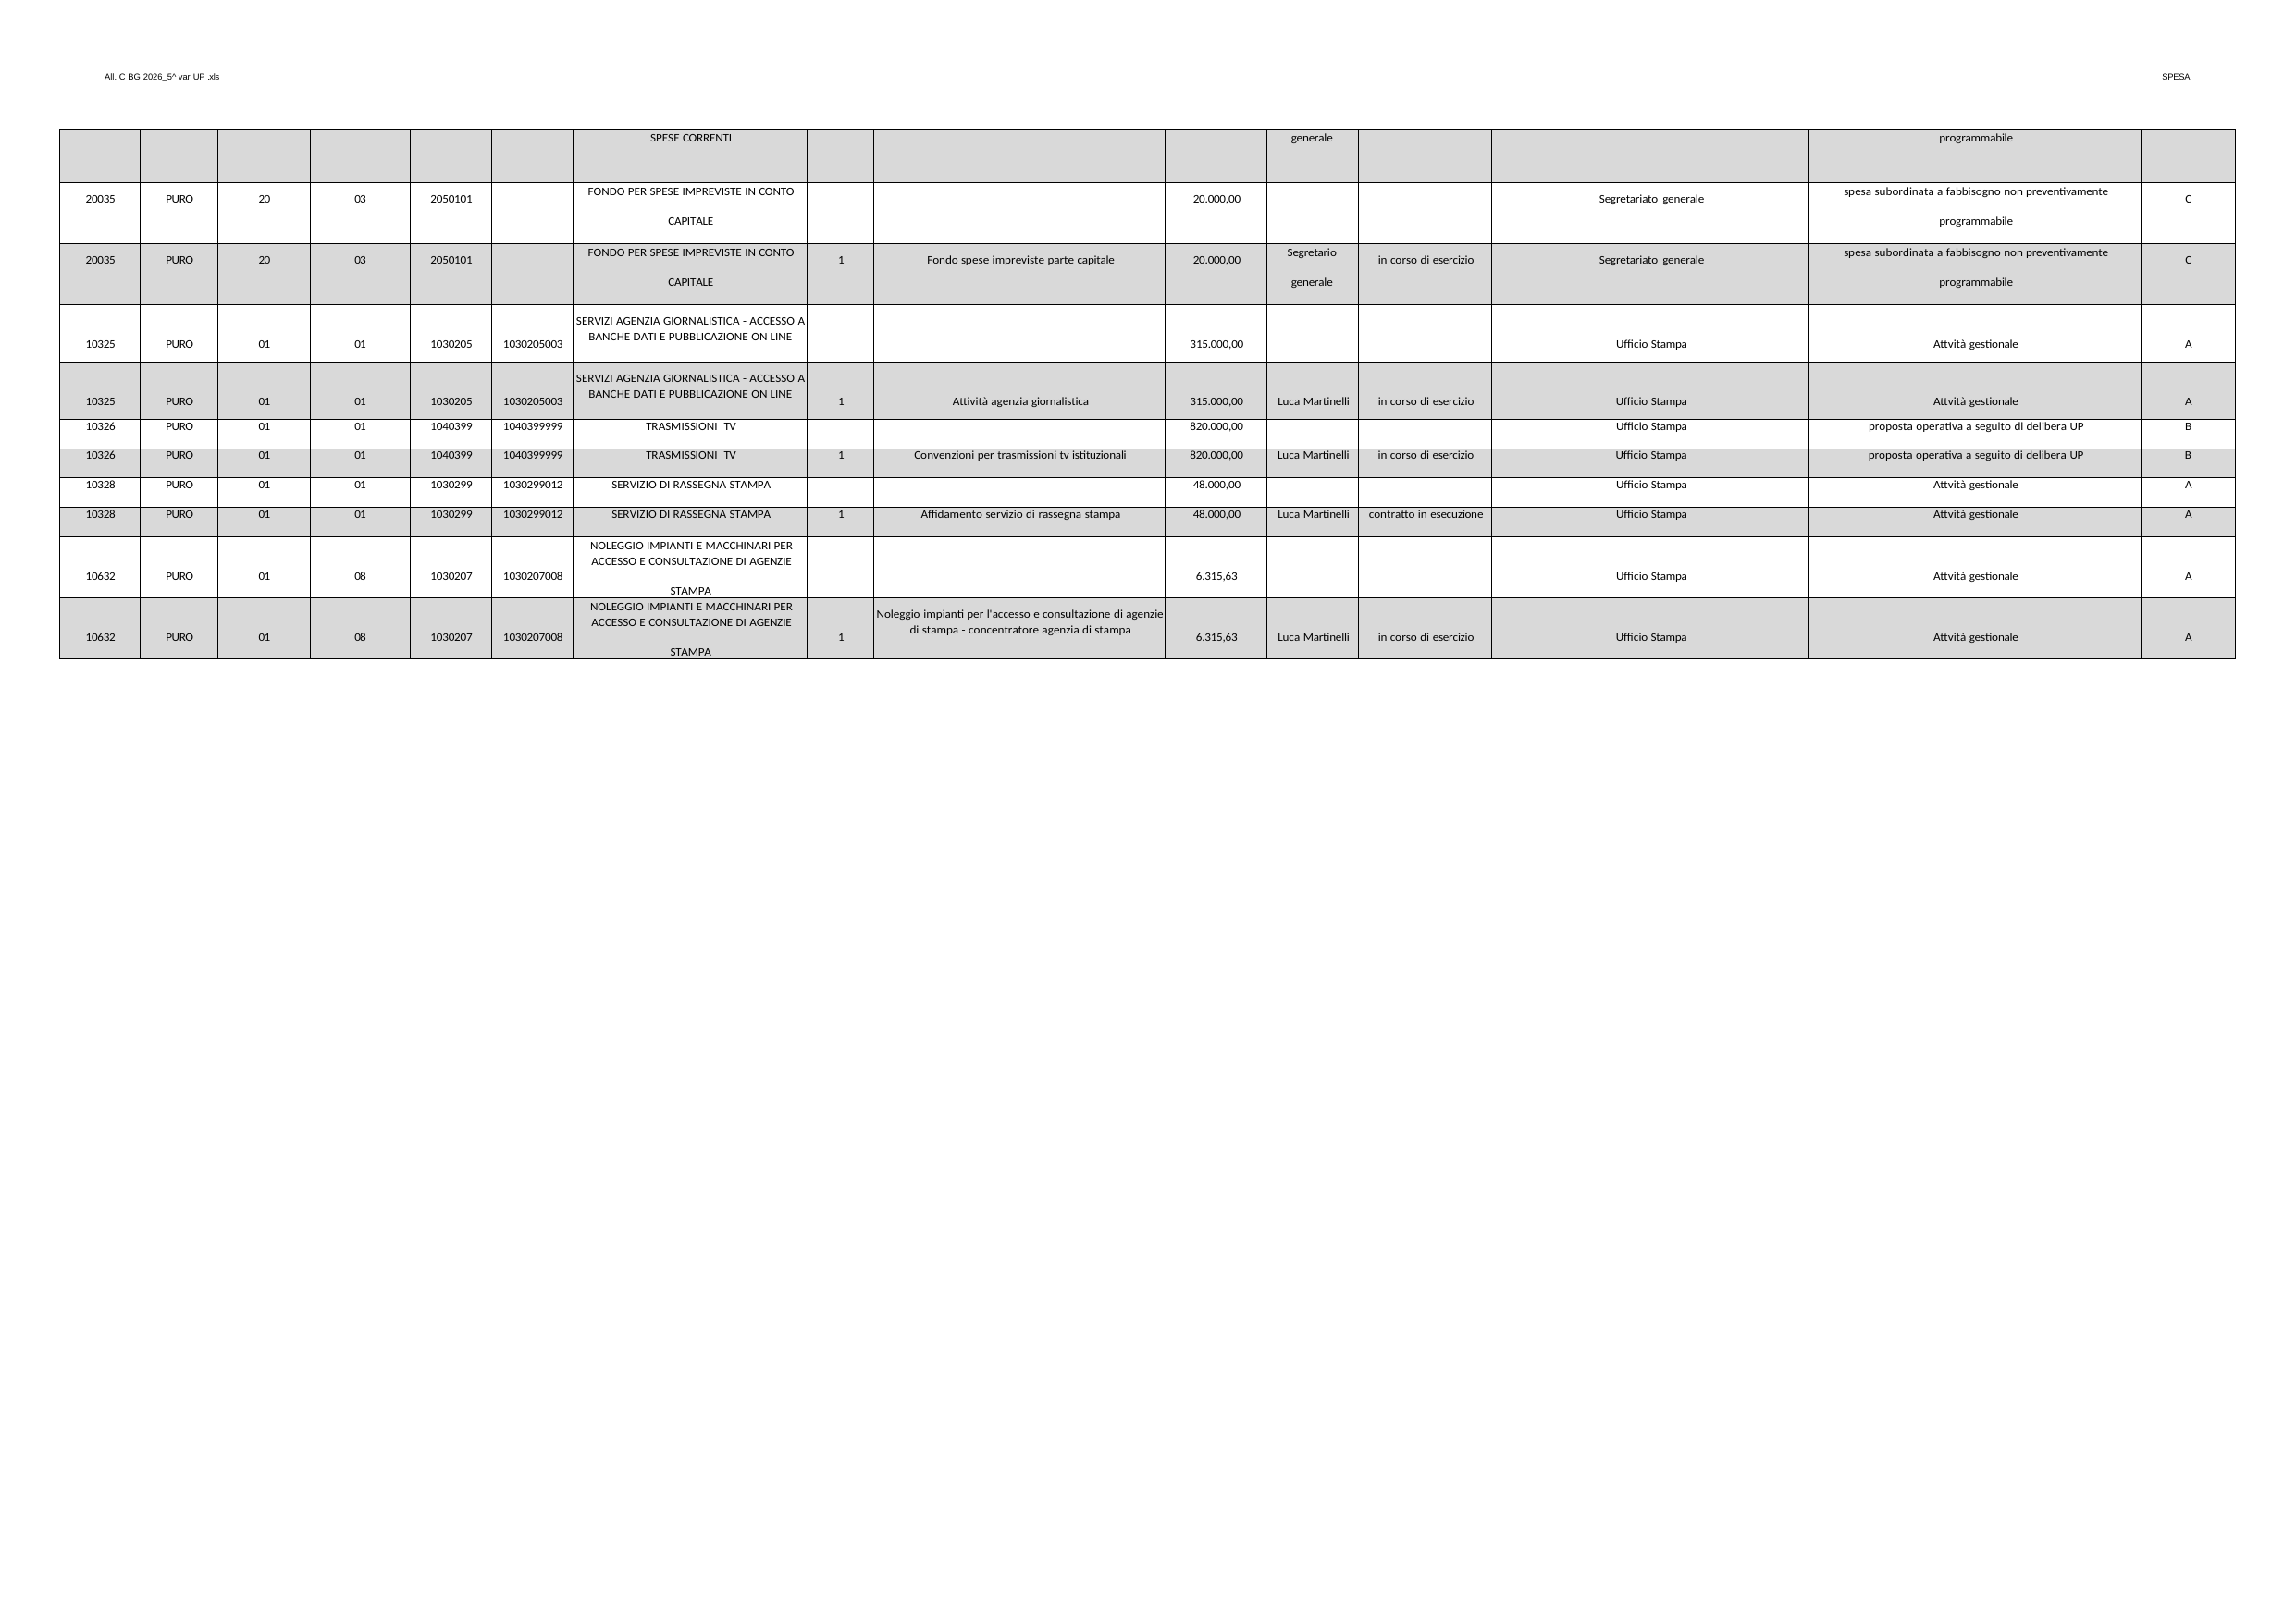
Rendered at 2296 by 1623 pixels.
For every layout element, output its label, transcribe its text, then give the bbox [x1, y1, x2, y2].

table_cell 48.000,00 [1166, 478, 1266, 507]
table_cell 1 [808, 244, 873, 304]
table_cell Attvità gestionale [1809, 478, 2141, 507]
table_cell 315.000,00 [1166, 305, 1266, 362]
table_cell 2050101 [411, 183, 491, 243]
table_cell 20.000,00 [1166, 244, 1266, 304]
table_cell 01 [218, 449, 310, 477]
table_cell contratto in esecuzione [1359, 508, 1491, 536]
table_cell Attvità gestionale [1809, 363, 2141, 419]
table_cell 08 [311, 598, 410, 658]
table_cell TRASMISSIONI TV [574, 449, 807, 477]
table_cell 01 [218, 305, 310, 362]
table_cell NOLEGGIO IMPIANTI E MACCHINARI PER ACCESSO E CONSULTAZIONE DI AGENZIE STAMPA [574, 598, 807, 658]
table_cell SERVIZIO DI RASSEGNA STAMPA [574, 508, 807, 536]
table_cell 820.000,00 [1166, 449, 1266, 477]
table_cell [1166, 130, 1266, 182]
table_cell A [2142, 508, 2235, 536]
table_cell 1030207 [411, 537, 491, 597]
table_cell - SPESE CORRENTI [574, 130, 807, 182]
table_cell FONDO PER SPESE IMPREVISTE IN CONTO CAPITALE [574, 183, 807, 243]
table_cell [1359, 130, 1491, 182]
table_cell [874, 537, 1165, 597]
table_cell Attvità gestionale [1809, 305, 2141, 362]
table_cell proposta operativa a seguito di delibera UP [1809, 420, 2141, 448]
table_cell 1040399999 [492, 449, 573, 477]
table_cell [808, 537, 873, 597]
table_cell PURO [141, 363, 217, 419]
table_cell 1040399 [411, 449, 491, 477]
table_cell SERVIZI AGENZIA GIORNALISTICA - ACCESSO A BANCHE DATI E PUBBLICAZIONE ON LINE [574, 363, 807, 419]
table_cell Noleggio impianti per l'accesso e consultazione di agenzie di stampa - concentratore agenzia di stampa [874, 598, 1165, 658]
table_cell [492, 130, 573, 182]
table_cell 20.000,00 [1166, 183, 1266, 243]
table_cell PURO [141, 244, 217, 304]
table_cell 2050101 [411, 244, 491, 304]
table_cell 10632 [60, 598, 140, 658]
table_cell [1267, 183, 1358, 243]
table_cell [874, 130, 1165, 182]
table_cell Ufficio Stampa [1492, 508, 1808, 536]
table_cell Affidamento servizio di rassegna stampa [874, 508, 1165, 536]
table_cell 315.000,00 [1166, 363, 1266, 419]
table_cell [218, 130, 310, 182]
table_cell Luca Martinelli [1267, 508, 1358, 536]
table_cell C [2142, 244, 2235, 304]
table_cell 10325 [60, 305, 140, 362]
table_cell 1040399999 [492, 420, 573, 448]
table_cell in corso di esercizio [1359, 244, 1491, 304]
table_cell Segretariato generale [1492, 244, 1808, 304]
table_cell 10328 [60, 508, 140, 536]
table_cell [1359, 478, 1491, 507]
table_cell B [2142, 420, 2235, 448]
table_cell [1267, 420, 1358, 448]
table_cell [874, 420, 1165, 448]
table_cell Ufficio Stampa [1492, 598, 1808, 658]
table_cell Attvità gestionale [1809, 598, 2141, 658]
table_cell NOLEGGIO IMPIANTI E MACCHINARI PER ACCESSO E CONSULTAZIONE DI AGENZIE STAMPA [574, 537, 807, 597]
table_cell B [2142, 449, 2235, 477]
table_cell TRASMISSIONI TV [574, 420, 807, 448]
table_cell 1030207008 [492, 598, 573, 658]
table_cell SERVIZIO DI RASSEGNA STAMPA [574, 478, 807, 507]
table_cell Convenzioni per trasmissioni tv istituzionali [874, 449, 1165, 477]
table_cell [1359, 420, 1491, 448]
table_cell 1030299 [411, 478, 491, 507]
table_cell [874, 183, 1165, 243]
table_cell Luca Martinelli [1267, 363, 1358, 419]
table_cell programmabile [1809, 130, 2141, 182]
table_cell C [2142, 183, 2235, 243]
table_cell in corso di esercizio [1359, 363, 1491, 419]
table_cell 1 [808, 508, 873, 536]
table_cell 6.315,63 [1166, 598, 1266, 658]
table_cell [141, 130, 217, 182]
table_cell 820.000,00 [1166, 420, 1266, 448]
table_cell Attvità gestionale [1809, 508, 2141, 536]
table_cell 20 [218, 244, 310, 304]
table_cell [1267, 478, 1358, 507]
table_cell [808, 130, 873, 182]
table_cell [808, 420, 873, 448]
table_cell [1492, 130, 1808, 182]
table_cell 01 [311, 305, 410, 362]
table_cell 48.000,00 [1166, 508, 1266, 536]
table_cell 1030205003 [492, 305, 573, 362]
table_cell PURO [141, 183, 217, 243]
table_cell 10326 [60, 449, 140, 477]
table_cell 01 [311, 363, 410, 419]
table_cell [1267, 537, 1358, 597]
table_cell Luca Martinelli [1267, 449, 1358, 477]
table_cell 6.315,63 [1166, 537, 1266, 597]
table_cell 01 [311, 508, 410, 536]
table_cell 1 [808, 598, 873, 658]
table_cell Segretariato generale [1492, 183, 1808, 243]
table_cell 01 [218, 420, 310, 448]
table_cell FONDO PER SPESE IMPREVISTE IN CONTO CAPITALE [574, 244, 807, 304]
table_cell [311, 130, 410, 182]
table_cell generale [1267, 130, 1358, 182]
table_cell [808, 183, 873, 243]
table_cell PURO [141, 508, 217, 536]
table_cell Ufficio Stampa [1492, 537, 1808, 597]
table_cell A [2142, 537, 2235, 597]
table_cell 10325 [60, 363, 140, 419]
table_cell A [2142, 478, 2235, 507]
table_cell Ufficio Stampa [1492, 449, 1808, 477]
table_cell PURO [141, 598, 217, 658]
table_cell [1359, 183, 1491, 243]
table_cell [1267, 305, 1358, 362]
table_cell A [2142, 305, 2235, 362]
table_cell 1030299012 [492, 508, 573, 536]
table_cell [874, 478, 1165, 507]
table_cell 1 [808, 449, 873, 477]
table_cell 03 [311, 183, 410, 243]
table_cell 1030205003 [492, 363, 573, 419]
table_cell 10328 [60, 478, 140, 507]
table_cell 1030207008 [492, 537, 573, 597]
table_cell PURO [141, 449, 217, 477]
table_cell PURO [141, 420, 217, 448]
table_cell [492, 244, 573, 304]
table_cell [1359, 537, 1491, 597]
table_cell 1030207 [411, 598, 491, 658]
table_cell 1 [808, 363, 873, 419]
table_cell Fondo spese impreviste parte capitale [874, 244, 1165, 304]
table_cell Ufficio Stampa [1492, 363, 1808, 419]
table_cell 1030299 [411, 508, 491, 536]
table_cell 01 [218, 508, 310, 536]
table_cell A [2142, 598, 2235, 658]
table_cell [1359, 305, 1491, 362]
table_cell spesa subordinata a fabbisogno non preventivamente programmabile [1809, 244, 2141, 304]
table_cell 1030205 [411, 305, 491, 362]
table_cell 01 [311, 478, 410, 507]
table_cell PURO [141, 478, 217, 507]
table_cell Attività agenzia giornalistica [874, 363, 1165, 419]
table_cell Ufficio Stampa [1492, 420, 1808, 448]
table_cell 03 [311, 244, 410, 304]
table_cell [808, 478, 873, 507]
table_cell 01 [311, 449, 410, 477]
table_cell 1030299012 [492, 478, 573, 507]
table_cell 10326 [60, 420, 140, 448]
table_cell 20035 [60, 244, 140, 304]
table_cell PURO [141, 305, 217, 362]
table_cell Segretario generale [1267, 244, 1358, 304]
table_cell Luca Martinelli [1267, 598, 1358, 658]
table_cell 1030205 [411, 363, 491, 419]
table_cell 01 [218, 363, 310, 419]
table_cell [411, 130, 491, 182]
table_cell 10632 [60, 537, 140, 597]
table_cell 01 [218, 537, 310, 597]
table_cell Ufficio Stampa [1492, 305, 1808, 362]
table_cell 20035 [60, 183, 140, 243]
table_cell [2142, 130, 2235, 182]
table_cell [808, 305, 873, 362]
table_cell in corso di esercizio [1359, 449, 1491, 477]
table_cell Attvità gestionale [1809, 537, 2141, 597]
table_cell 01 [218, 598, 310, 658]
table_cell in corso di esercizio [1359, 598, 1491, 658]
table_cell 20 [218, 183, 310, 243]
table_cell A [2142, 363, 2235, 419]
table_cell [60, 130, 140, 182]
table_cell 08 [311, 537, 410, 597]
table_cell SERVIZI AGENZIA GIORNALISTICA - ACCESSO A BANCHE DATI E PUBBLICAZIONE ON LINE [574, 305, 807, 362]
table_cell proposta operativa a seguito di delibera UP [1809, 449, 2141, 477]
table_cell spesa subordinata a fabbisogno non preventivamente programmabile [1809, 183, 2141, 243]
table_cell 01 [218, 478, 310, 507]
table_cell 1040399 [411, 420, 491, 448]
table_cell [492, 183, 573, 243]
table_cell 01 [311, 420, 410, 448]
table_cell [874, 305, 1165, 362]
table_cell Ufficio Stampa [1492, 478, 1808, 507]
table_cell PURO [141, 537, 217, 597]
